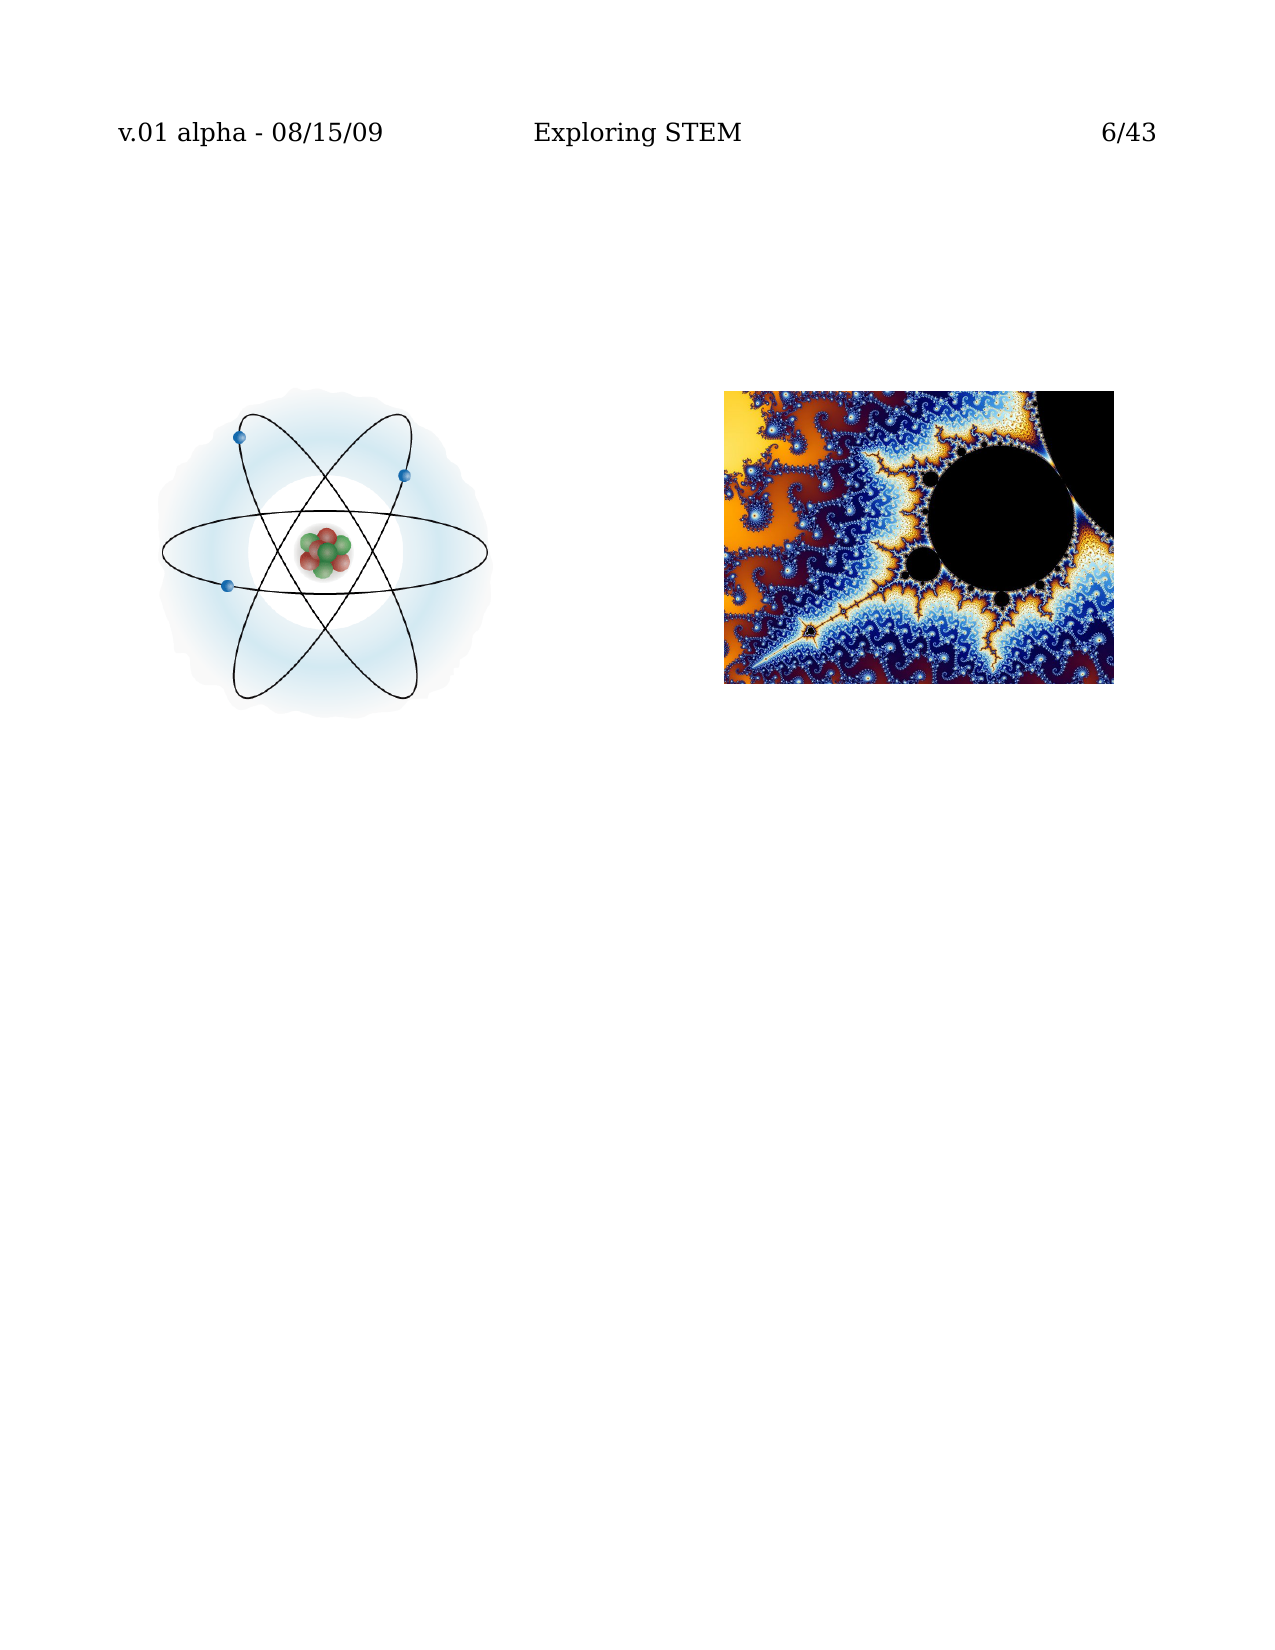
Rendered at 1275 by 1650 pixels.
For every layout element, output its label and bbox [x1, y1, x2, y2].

picture [724, 391, 1114, 684]
picture [155, 383, 494, 721]
